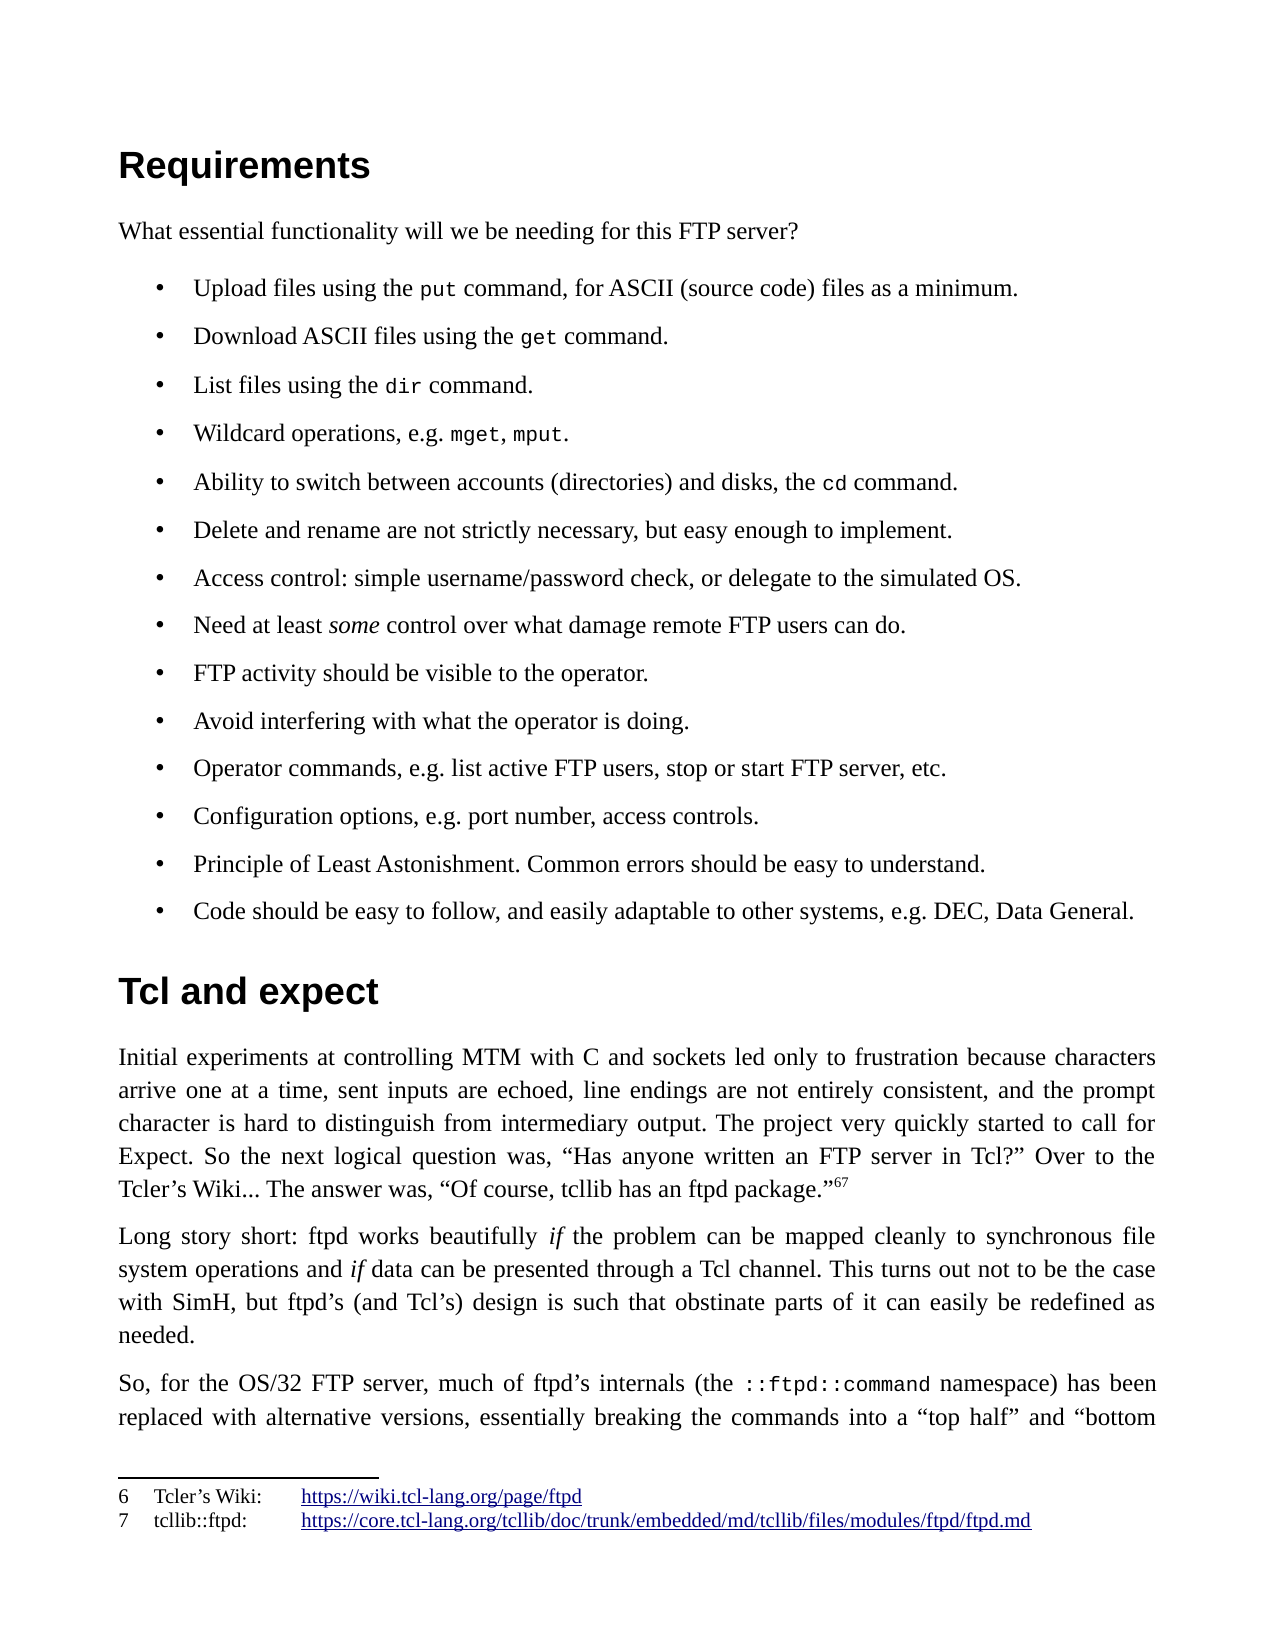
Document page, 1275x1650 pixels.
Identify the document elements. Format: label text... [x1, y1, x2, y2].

text Tcler’s Wiki: https://wiki.tcl-lang.org/page/ftpd [118, 1484, 1157, 1508]
list Principle of Least Astonishment. Common errors should be easy to understand. [156, 849, 1157, 877]
list Operator commands, e.g. list active FTP users, stop or start FTP server, etc. [156, 753, 1157, 782]
list Wildcard operations, e.g. mget, mput. [156, 418, 1157, 448]
list Avoid interfering with what the operator is doing. [156, 706, 1157, 734]
text What essential functionality will we be needing for this FTP server? [118, 216, 1157, 245]
text tcllib::ftpd: https://core.tcl-lang.org/tcllib/doc/trunk/embedded/md/tcllib/files/modules/ftpd/ftpd.md [118, 1508, 1157, 1532]
text So, for the OS/32 FTP server, much of ftpd’s internals (the ::ftpd::command namespace) has been replaced with alternative versions, essentially breaking the commands into a “top half” and “bottom [118, 1368, 1157, 1431]
list Access control: simple username/password check, or delegate to the simulated OS. [156, 563, 1157, 592]
list Download ASCII files using the get command. [156, 321, 1157, 351]
list Delete and rename are not strictly necessary, but easy enough to implement. [156, 515, 1157, 544]
list Upload files using the put command, for ASCII (source code) files as a minimum. [156, 273, 1157, 302]
list FTP activity should be visible to the operator. [156, 658, 1157, 687]
list Need at least some control over what damage remote FTP users can do. [156, 611, 1157, 639]
text Long story short: ftpd works beautifully if the problem can be mapped cleanly to synchronous file system operations and if data can be presented through a Tcl channel. This turns out not to be the case with SimH, but ftpd’s (and Tcl’s) design is such that obstinate parts of it can easily be redefined as needed. [118, 1221, 1157, 1349]
list Configuration options, e.g. port number, access controls. [156, 801, 1157, 830]
subtitle Requirements [118, 143, 1157, 187]
list Code should be easy to follow, and easily adaptable to other systems, e.g. DEC, Data General. [156, 896, 1157, 925]
list List files using the dir command. [156, 370, 1157, 399]
list Ability to switch between accounts (directories) and disks, the cd command. [156, 467, 1157, 496]
subtitle Tcl and expect [118, 969, 1157, 1012]
text Initial experiments at controlling MTM with C and sockets led only to frustration because characters arrive one at a time, sent inputs are echoed, line endings are not entirely consistent, and the prompt character is hard to distinguish from intermediary output. The project very quickly started to call for Expect. So the next logical question was, “Has anyone written an FTP server in Tcl?” Over to the Tcler’s Wiki... The answer was, “Of course, tcllib has an ftpd package.” [118, 1042, 1157, 1203]
